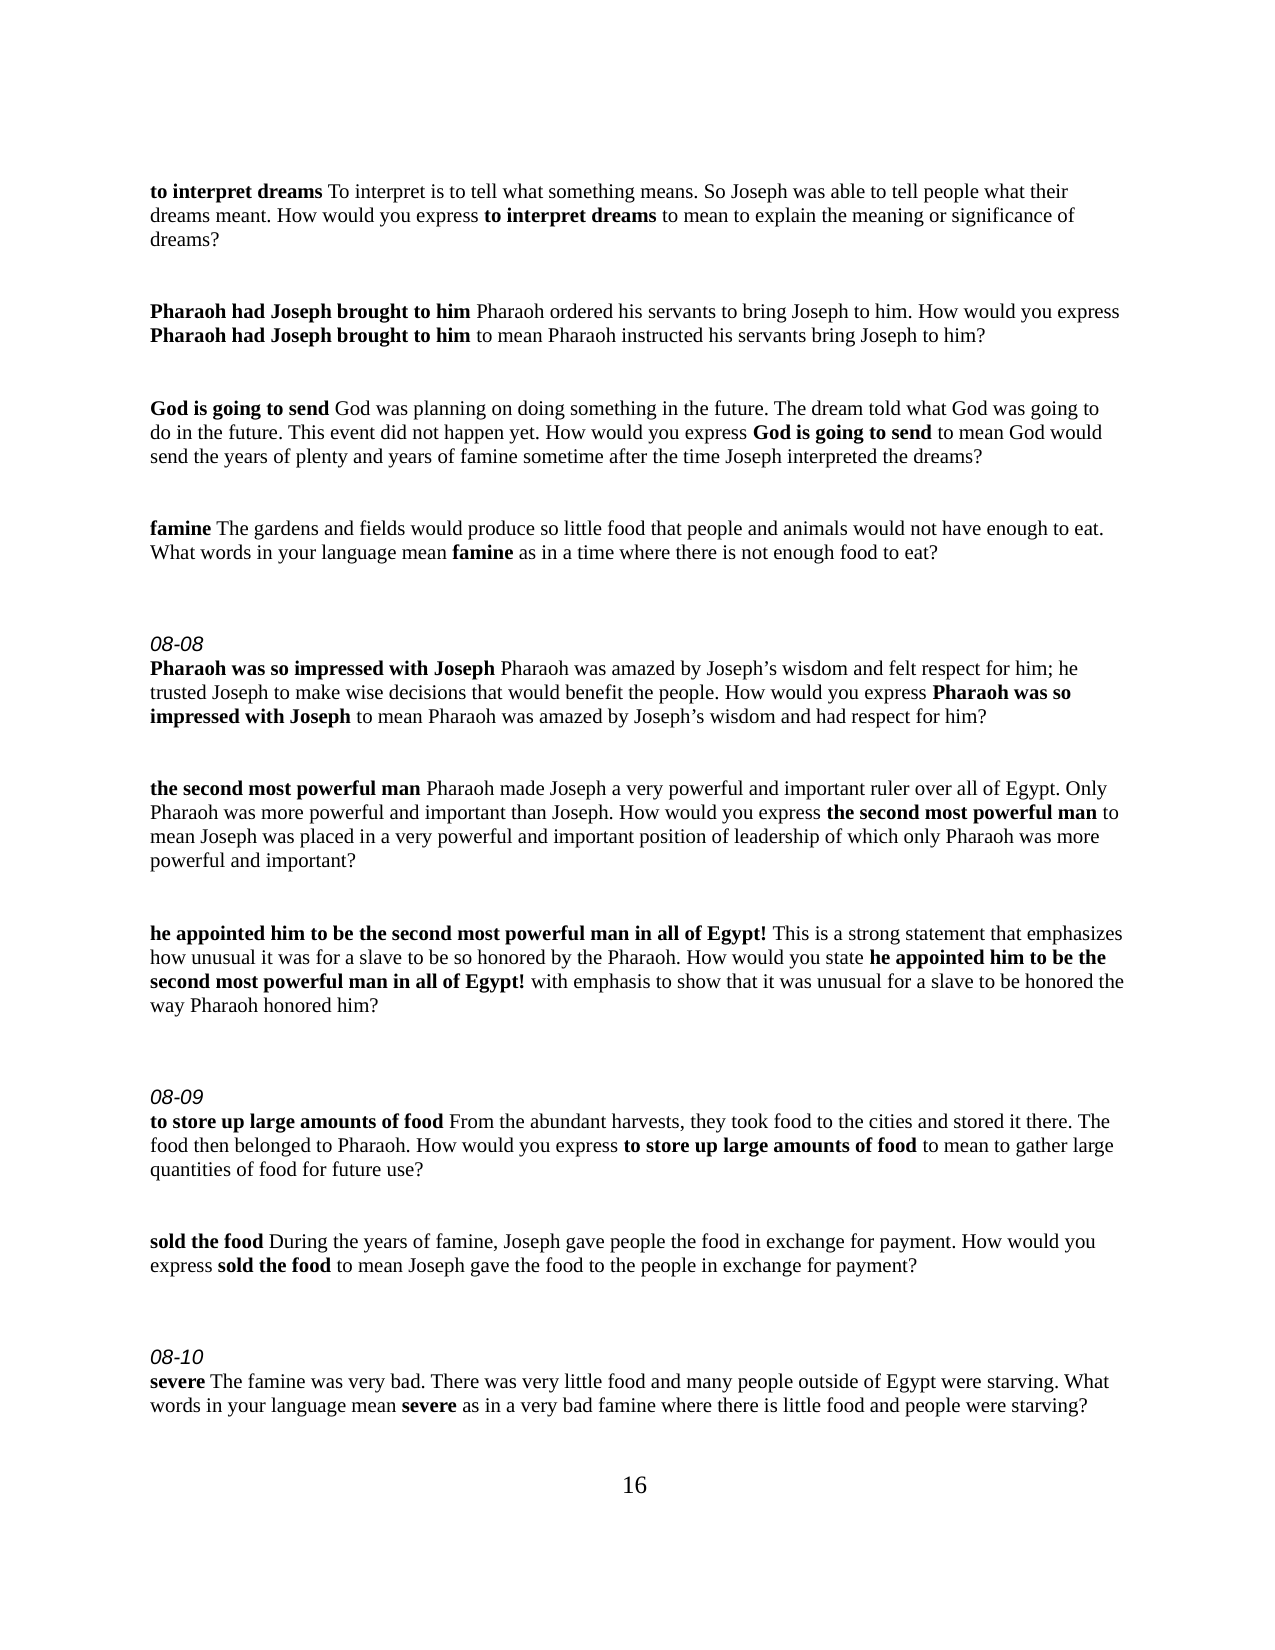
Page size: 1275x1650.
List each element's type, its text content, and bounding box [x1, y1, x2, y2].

subtitle 08-08 [150, 632, 1125, 656]
subtitle 08-09 [150, 1084, 1125, 1108]
text Pharaoh had Joseph brought to him Pharaoh ordered his servants to bring Joseph to him. How would you express Pharaoh had Joseph brought to him to mean Pharaoh instructed his servants bring Joseph to him? [150, 299, 1125, 347]
text to interpret dreams To interpret is to tell what something means. So Joseph was able to tell people what their dreams meant. How would you express to interpret dreams to mean to explain the meaning or significance of dreams? [150, 179, 1125, 251]
text he appointed him to be the second most powerful man in all of Egypt! This is a strong statement that emphasizes how unusual it was for a slave to be so honored by the Pharaoh. How would you state he appointed him to be the second most powerful man in all of Egypt! with emphasis to show that it was unusual for a slave to be honored the way Pharaoh honored him? [150, 921, 1125, 1017]
text famine The gardens and fields would produce so little food that people and animals would not have enough to eat. What words in your language mean famine as in a time where there is not enough food to eat? [150, 516, 1125, 564]
text God is going to send God was planning on doing something in the future. The dream told what God was going to do in the future. This event did not happen yet. How would you express God is going to send to mean God would send the years of plenty and years of famine sometime after the time Joseph interpreted the dreams? [150, 396, 1125, 468]
text Pharaoh was so impressed with Joseph Pharaoh was amazed by Joseph’s wisdom and felt respect for him; he trusted Joseph to make wise decisions that would benefit the people. How would you express Pharaoh was so impressed with Joseph to mean Pharaoh was amazed by Joseph’s wisdom and had respect for him? [150, 656, 1125, 728]
subtitle 08-10 [150, 1345, 1125, 1369]
text the second most powerful man Pharaoh made Joseph a very powerful and important ruler over all of Egypt. Only Pharaoh was more powerful and important than Joseph. How would you express the second most powerful man to mean Joseph was placed in a very powerful and important position of leadership of which only Pharaoh was more powerful and important? [150, 776, 1125, 872]
text severe The famine was very bad. There was very little food and many people outside of Egypt were starving. What words in your language mean severe as in a very bad famine where there is little food and people were starving? [150, 1369, 1125, 1417]
text sold the food During the years of famine, Joseph gave people the food in exchange for payment. How would you express sold the food to mean Joseph gave the food to the people in exchange for payment? [150, 1229, 1125, 1277]
text to store up large amounts of food From the abundant harvests, they took food to the cities and stored it there. The food then belonged to Pharaoh. How would you express to store up large amounts of food to mean to gather large quantities of food for future use? [150, 1108, 1125, 1181]
